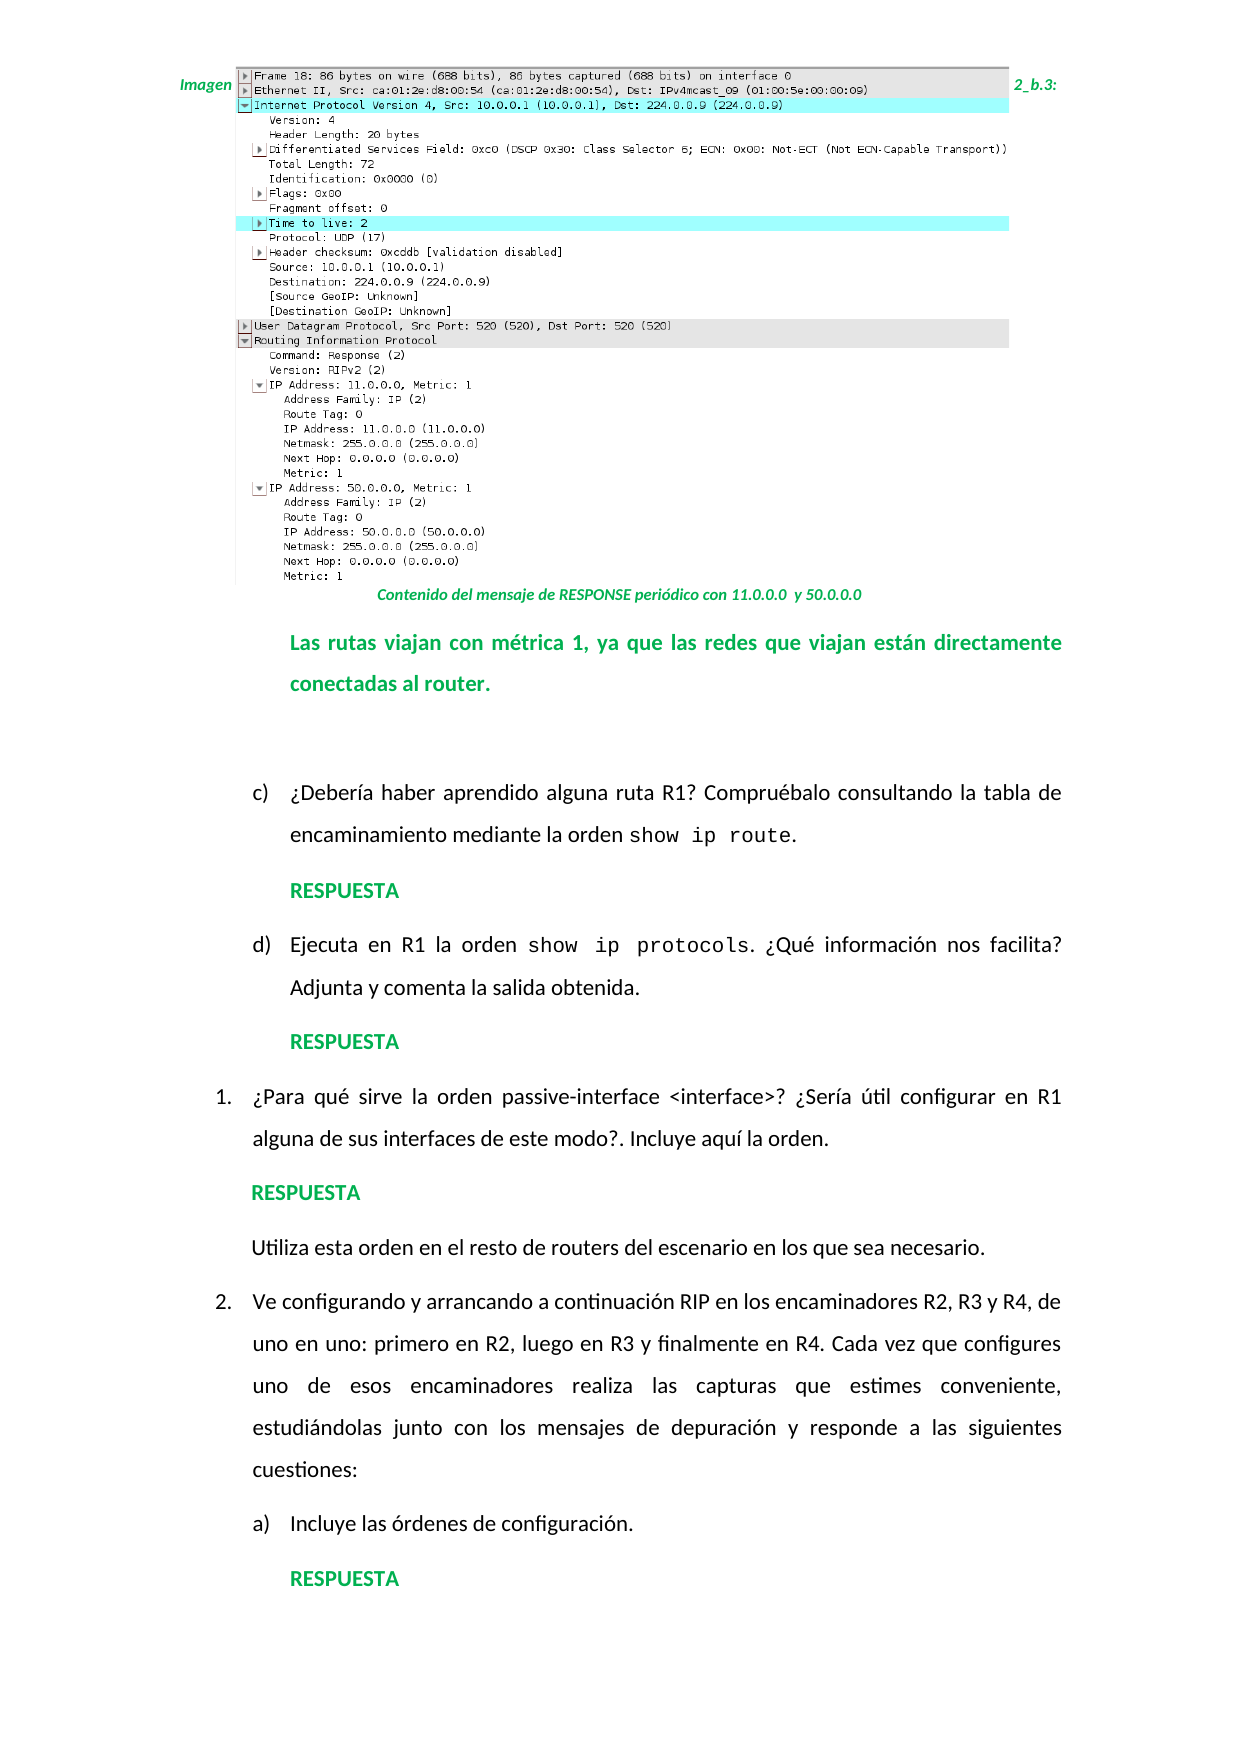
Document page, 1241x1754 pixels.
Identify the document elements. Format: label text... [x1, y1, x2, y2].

text RESPUESTA [251, 1178, 1063, 1206]
list ¿Para qué sirve la orden passive-interface <interface>? ¿Sería útil configurar en R1 alguna de sus interfaces de este modo?. Incluye aquí la orden. [215, 1082, 1063, 1152]
text Imagen 2_b.3: Contenido del mensaje de RESPONSE periódico con 11.0.0.0 y 50.0.0.0 [177, 74, 1063, 605]
text RESPUESTA [290, 1564, 1063, 1592]
picture [235, 66, 1010, 585]
list Ejecuta en R1 la orden show ip protocols. ¿Qué información nos facilita? Adjunta y comenta la salida obtenida. [252, 930, 1063, 1001]
text Las rutas viajan con métrica 1, ya que las redes que viajan están directamente conectadas al router. [290, 628, 1063, 698]
list Incluye las órdenes de configuración. [252, 1509, 1063, 1538]
list ¿Debería haber aprendido alguna ruta R1? Compruébalo consultando la tabla de encaminamiento mediante la orden show ip route. [252, 778, 1063, 849]
text RESPUESTA [290, 1027, 1063, 1055]
text RESPUESTA [290, 876, 1063, 904]
text Utiliza esta orden en el resto de routers del escenario en los que sea necesario. [251, 1233, 1063, 1261]
list Ve configurando y arrancando a continuación RIP en los encaminadores R2, R3 y R4, de uno en uno: primero en R2, luego en R3 y finalmente en R4. Cada vez que configures uno de esos encaminadores realiza las capturas que estimes conveniente, estudiándolas junto con los mensajes de depuración y responde a las siguientes cuestiones: [215, 1287, 1063, 1483]
